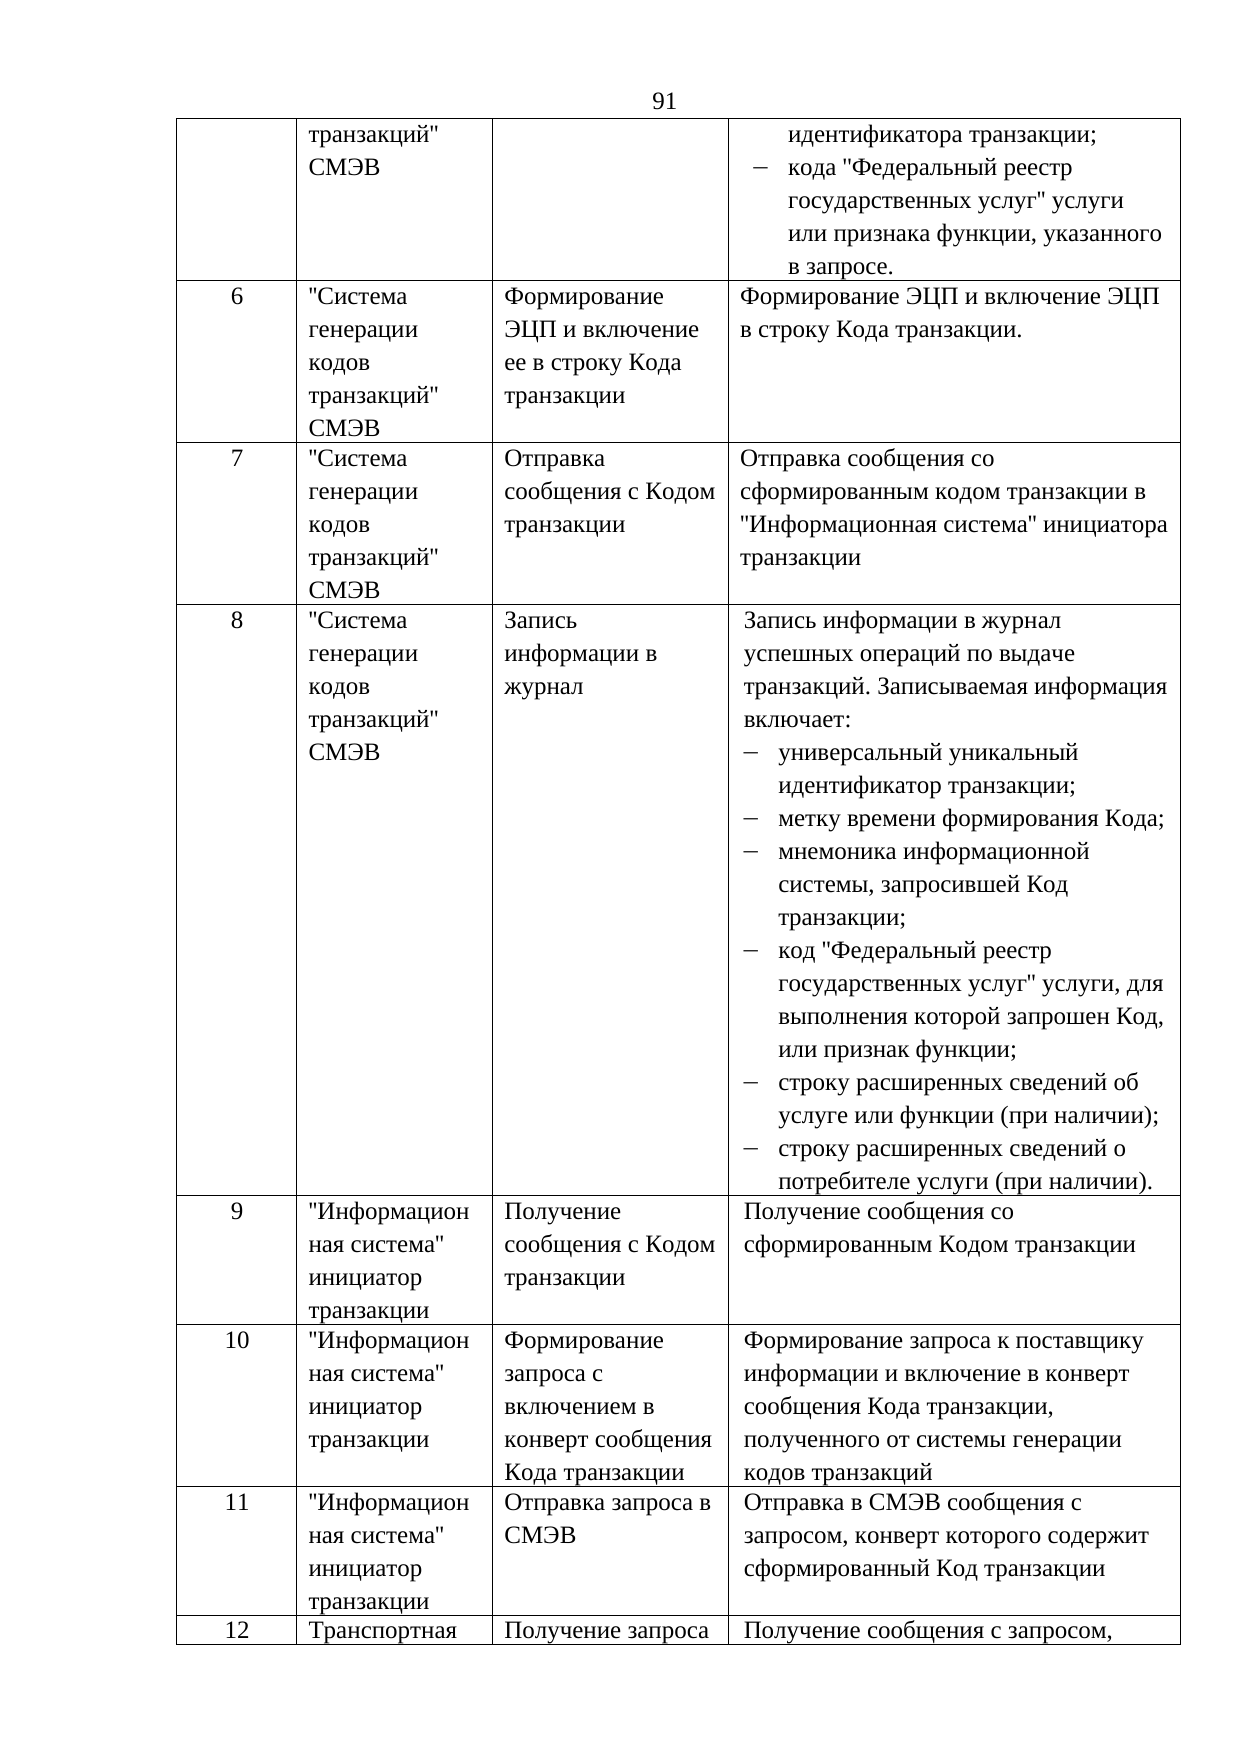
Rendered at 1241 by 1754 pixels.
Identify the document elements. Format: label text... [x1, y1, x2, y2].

table_cell 7 [177, 443, 296, 604]
table_cell [493, 119, 728, 280]
table_cell ''Информационная система'' инициатор транзакции [297, 1196, 492, 1324]
table_cell ''Информационная система'' инициатор транзакции [297, 1487, 492, 1614]
table_cell Транспортная [297, 1616, 492, 1644]
table_cell Получение сообщения со сформированным Кодом транзакции [729, 1196, 1180, 1324]
table_cell 9 [177, 1196, 296, 1324]
table_cell ''Система генерации кодов транзакций'' СМЭВ [297, 605, 492, 1195]
table_cell идентификатора транзакции; кода ''Федеральный реестр государственных услуг'' услуги или признака функции, указанного в запросе. [729, 119, 1180, 280]
table_cell Запись информации в журнал [493, 605, 728, 1195]
table_cell Формирование запроса к поставщику информации и включение в конверт сообщения Кода транзакции, полученного от системы генерации кодов транзакций [729, 1325, 1180, 1486]
table_cell 12 [177, 1616, 296, 1644]
table_cell [177, 119, 296, 280]
table_cell ''Система генерации кодов транзакций'' СМЭВ [297, 443, 492, 604]
table_cell Формирование ЭЦП и включение ЭЦП в строку Кода транзакции. [729, 281, 1180, 442]
table_cell ''Информационная система'' инициатор транзакции [297, 1325, 492, 1486]
table_cell 11 [177, 1487, 296, 1614]
table_cell Запись информации в журнал успешных операций по выдаче транзакций. Записываемая информация включает: универсальный уникальный идентификатор транзакции; метку времени формирования Кода; мнемоника информационной системы, запросившей Код транзакции; код ''Федеральный реестр государственных услуг'' услуги, для выполнения которой запрошен Код, или признак функции; строку расширенных сведений об услуге или функции (при наличии); строку расширенных сведений о потребителе услуги (при наличии). [729, 605, 1180, 1195]
table_cell Отправка запроса в СМЭВ [493, 1487, 728, 1614]
table_cell ''Система генерации кодов транзакций'' СМЭВ [297, 281, 492, 442]
table_cell Отправка сообщения с Кодом транзакции [493, 443, 728, 604]
table_cell 10 [177, 1325, 296, 1486]
table_cell Отправка сообщения со сформированным кодом транзакции в ''Информационная система'' инициатора транзакции [729, 443, 1180, 604]
table_cell Формирование ЭЦП и включение ее в строку Кода транзакции [493, 281, 728, 442]
table_cell Отправка в СМЭВ сообщения с запросом, конверт которого содержит сформированный Код транзакции [729, 1487, 1180, 1614]
table_cell Формирование запроса с включением в конверт сообщения Кода транзакции [493, 1325, 728, 1486]
table_cell Получение сообщения с запросом, [729, 1616, 1180, 1644]
table_cell 6 [177, 281, 296, 442]
table_cell 8 [177, 605, 296, 1195]
table_cell транзакций'' СМЭВ [297, 119, 492, 280]
table_cell Получение сообщения с Кодом транзакции [493, 1196, 728, 1324]
table_cell Получение запроса [493, 1616, 728, 1644]
